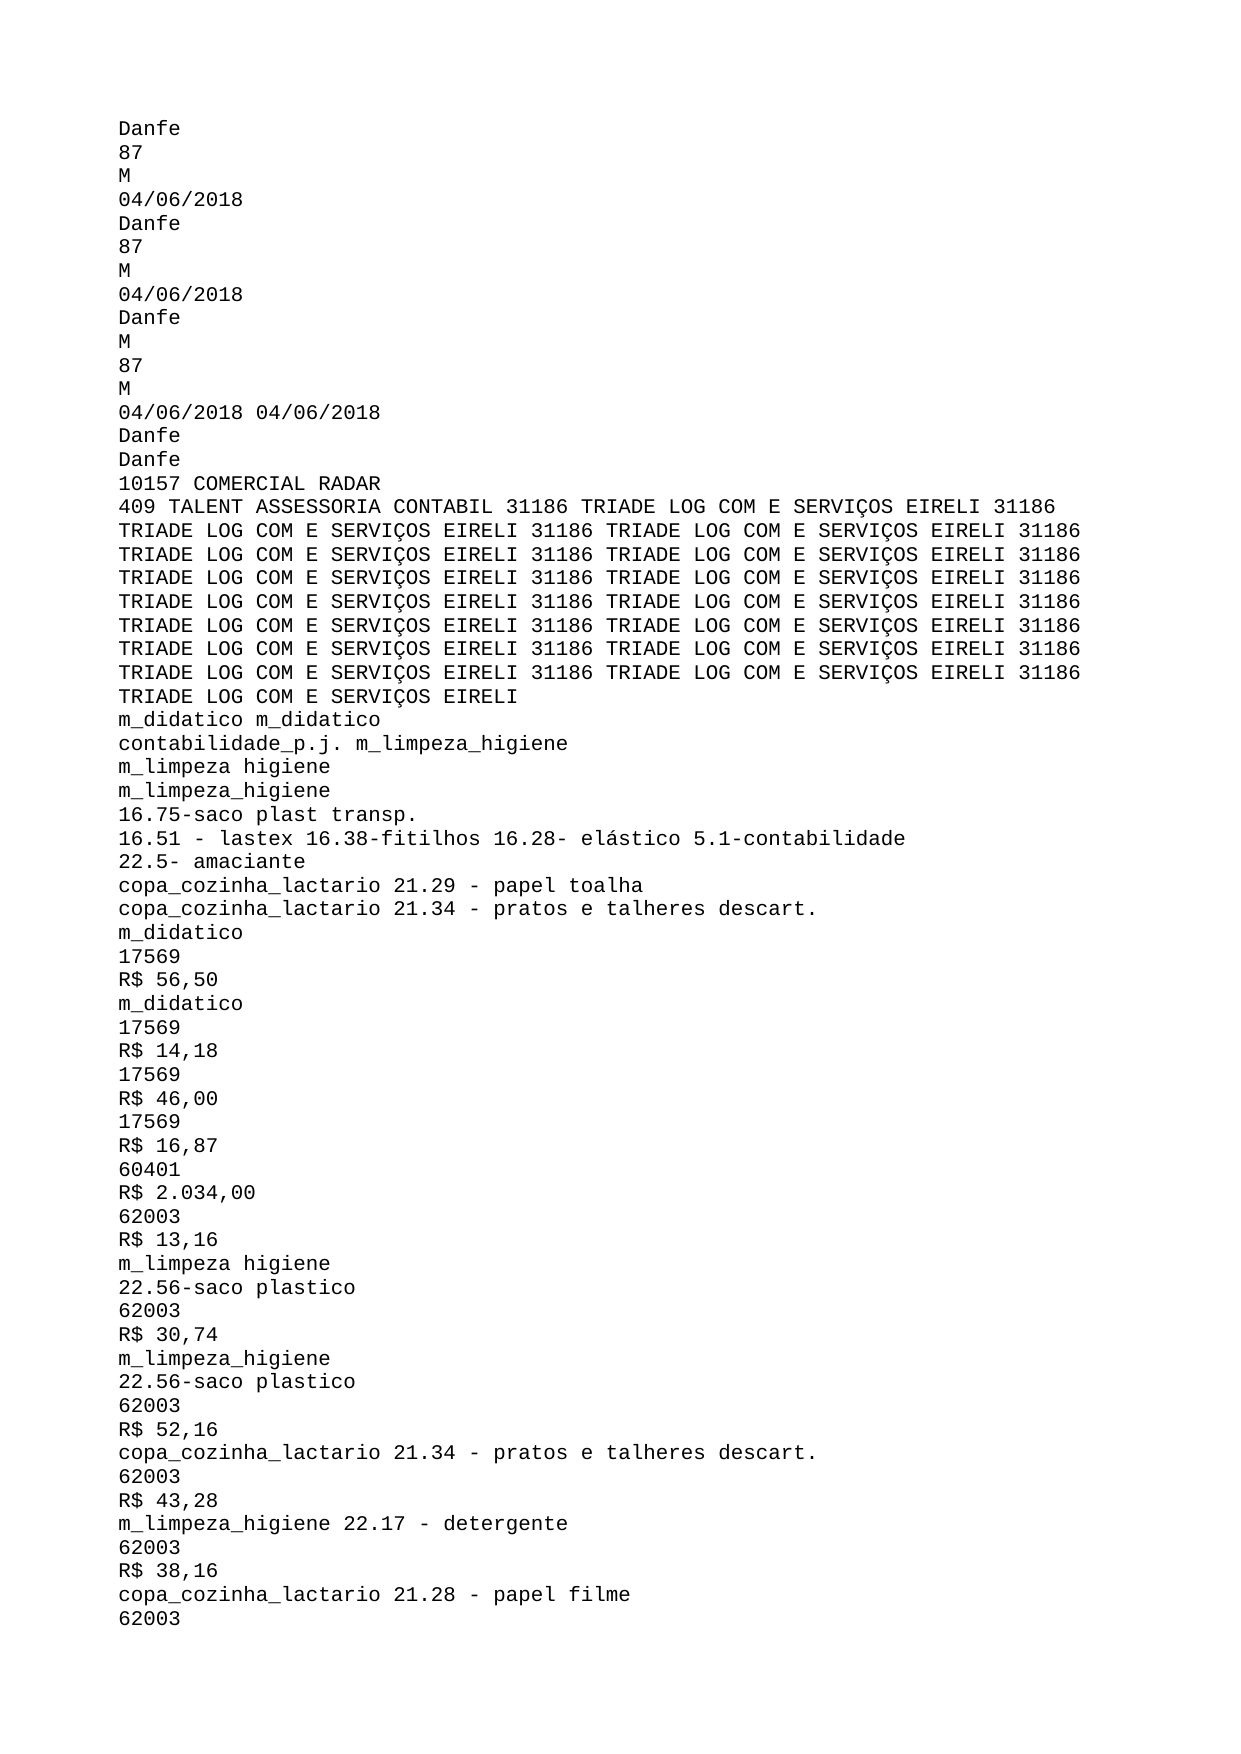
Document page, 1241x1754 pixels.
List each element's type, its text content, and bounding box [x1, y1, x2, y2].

text R$ 16,87 [118, 1135, 1122, 1158]
text m_didatico [118, 993, 1122, 1017]
text M [118, 260, 1122, 284]
text Danfe [118, 118, 1122, 142]
text 62003 [118, 1395, 1122, 1419]
text R$ 46,00 [118, 1088, 1122, 1111]
text 17569 [118, 946, 1122, 969]
text 17569 [118, 1111, 1122, 1135]
text 87 [118, 236, 1122, 260]
text R$ 52,16 [118, 1419, 1122, 1442]
text R$ 30,74 [118, 1324, 1122, 1348]
text 16.75-saco plast transp. [118, 804, 1122, 827]
text contabilidade_p.j. m_limpeza_higiene [118, 733, 1122, 757]
text copa_cozinha_lactario 21.29 - papel toalha [118, 875, 1122, 898]
text 62003 [118, 1608, 1122, 1631]
text 17569 [118, 1017, 1122, 1040]
text m_limpeza_higiene [118, 1348, 1122, 1371]
text M [118, 165, 1122, 189]
text 22.56-saco plastico [118, 1371, 1122, 1395]
text 10157 COMERCIAL RADAR [118, 473, 1122, 496]
text 62003 [118, 1206, 1122, 1229]
text Danfe [118, 307, 1122, 331]
text copa_cozinha_lactario 21.34 - pratos e talheres descart. [118, 1442, 1122, 1466]
text 87 [118, 142, 1122, 165]
text R$ 2.034,00 [118, 1182, 1122, 1206]
text 04/06/2018 [118, 189, 1122, 213]
text Danfe [118, 449, 1122, 473]
text 62003 [118, 1300, 1122, 1324]
text Danfe [118, 426, 1122, 449]
text R$ 56,50 [118, 969, 1122, 993]
text copa_cozinha_lactario 21.28 - papel filme [118, 1584, 1122, 1608]
text 16.51 - lastex 16.38-fitilhos 16.28- elástico 5.1-contabilidade [118, 827, 1122, 851]
text m_limpeza_higiene 22.17 - detergente [118, 1513, 1122, 1537]
text M [118, 331, 1122, 354]
text copa_cozinha_lactario 21.34 - pratos e talheres descart. [118, 898, 1122, 922]
text 17569 [118, 1064, 1122, 1088]
text R$ 14,18 [118, 1040, 1122, 1064]
text R$ 13,16 [118, 1229, 1122, 1253]
text Danfe [118, 213, 1122, 236]
text 22.5- amaciante [118, 851, 1122, 875]
text M [118, 378, 1122, 402]
text 04/06/2018 [118, 284, 1122, 307]
text 04/06/2018 04/06/2018 [118, 402, 1122, 426]
text 62003 [118, 1537, 1122, 1561]
text m_didatico m_didatico [118, 709, 1122, 733]
text m_limpeza higiene [118, 1253, 1122, 1277]
text R$ 38,16 [118, 1561, 1122, 1584]
text m_limpeza higiene [118, 757, 1122, 780]
text 62003 [118, 1466, 1122, 1489]
text 60401 [118, 1158, 1122, 1182]
text m_didatico [118, 922, 1122, 946]
text 409 TALENT ASSESSORIA CONTABIL 31186 TRIADE LOG COM E SERVIÇOS EIRELI 31186 TRIADE LOG COM E SERVIÇOS EIRELI 31186 TRIADE LOG COM E SERVIÇOS EIRELI 31186 TRIADE LOG COM E SERVIÇOS EIRELI 31186 TRIADE LOG COM E SERVIÇOS EIRELI 31186 TRIADE LOG COM E SERVIÇOS EIRELI 31186 TRIADE LOG COM E SERVIÇOS EIRELI 31186 TRIADE LOG COM E SERVIÇOS EIRELI 31186 TRIADE LOG COM E SERVIÇOS EIRELI 31186 TRIADE LOG COM E SERVIÇOS EIRELI 31186 TRIADE LOG COM E SERVIÇOS EIRELI 31186 TRIADE LOG COM E SERVIÇOS EIRELI 31186 TRIADE LOG COM E SERVIÇOS EIRELI 31186 TRIADE LOG COM E SERVIÇOS EIRELI 31186 TRIADE LOG COM E SERVIÇOS EIRELI 31186 TRIADE LOG COM E SERVIÇOS EIRELI [118, 496, 1122, 709]
text 87 [118, 354, 1122, 378]
text 22.56-saco plastico [118, 1277, 1122, 1300]
text R$ 43,28 [118, 1489, 1122, 1513]
text m_limpeza_higiene [118, 780, 1122, 804]
